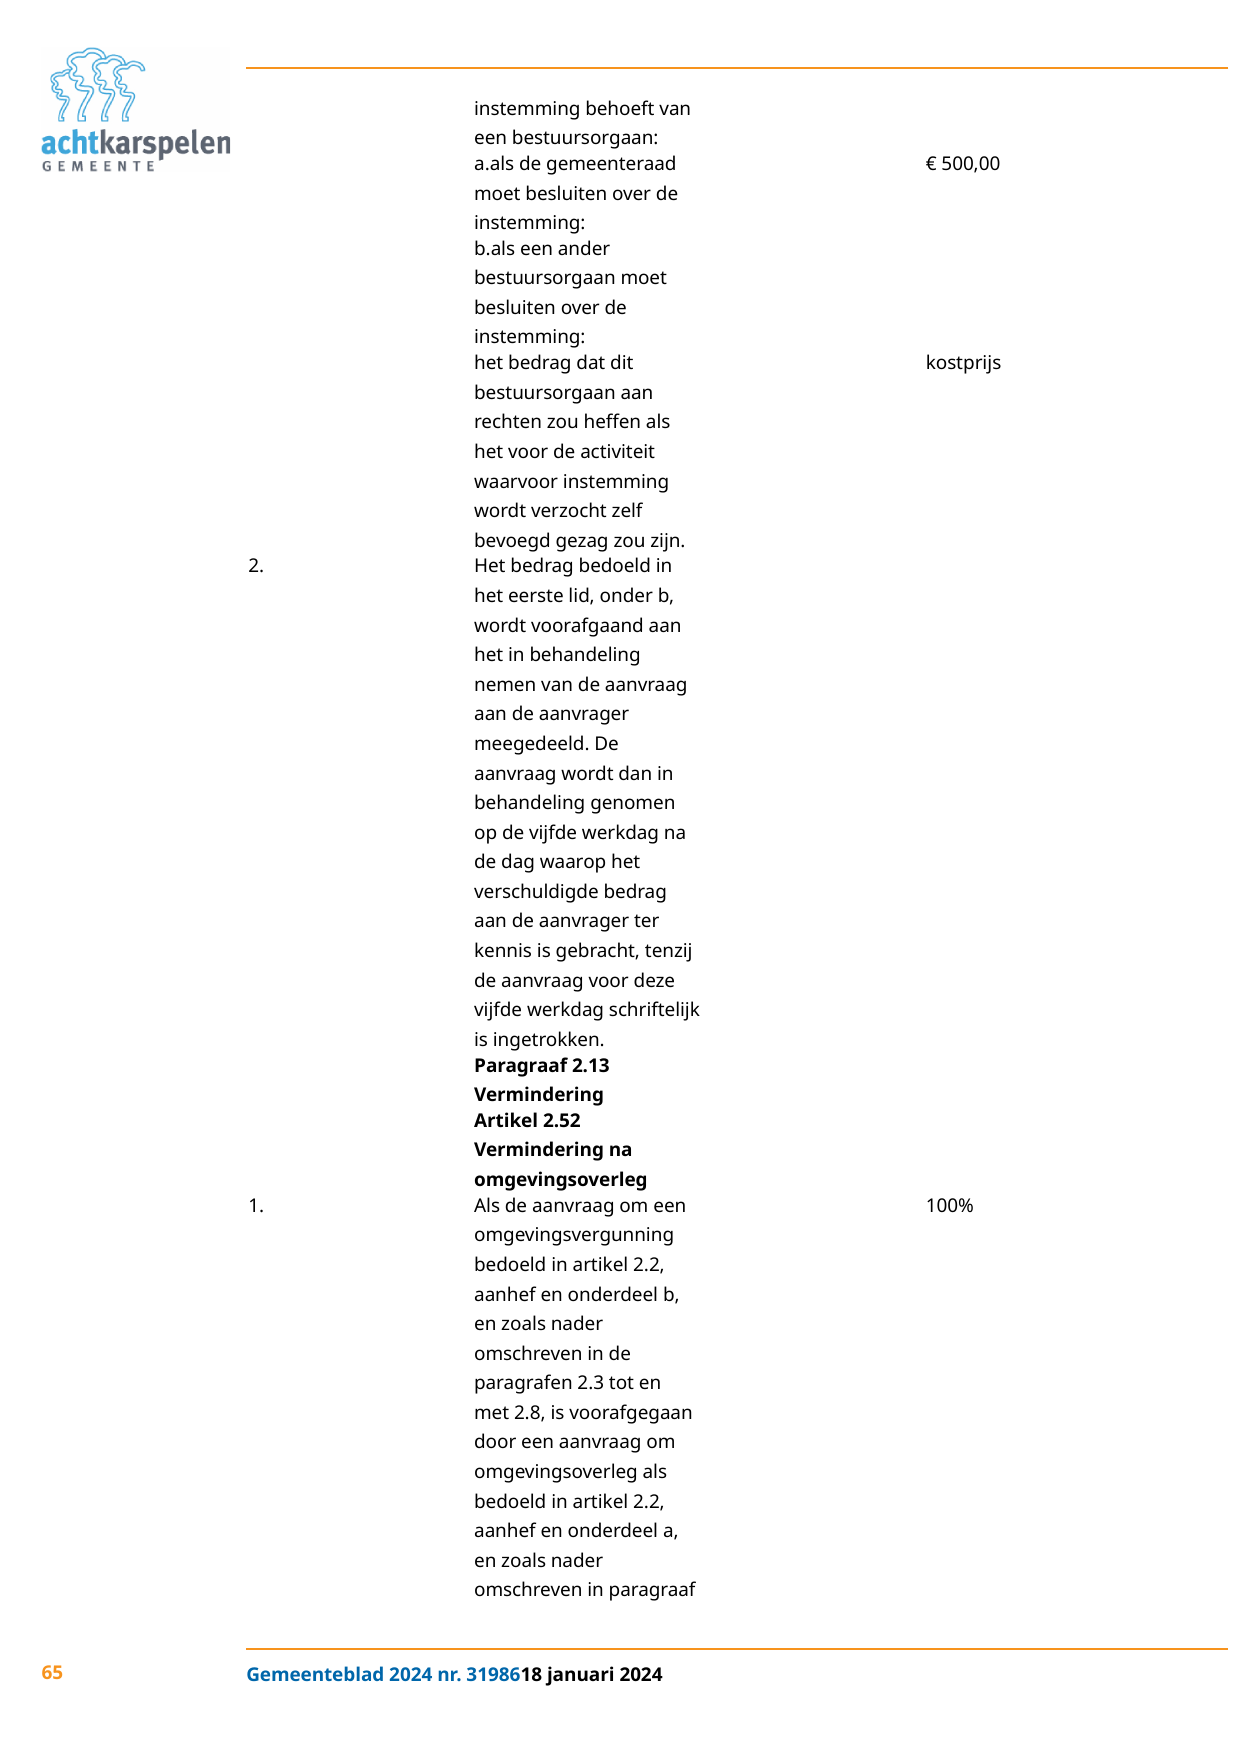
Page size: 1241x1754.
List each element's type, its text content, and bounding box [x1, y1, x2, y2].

table_cell Artikel 2.52 Vermindering na omgevingsoverleg [474, 1107, 700, 1192]
table_cell 2. [248, 553, 474, 1052]
table_cell kostprijs [926, 350, 1152, 553]
table_cell [926, 95, 1152, 150]
table_cell [700, 553, 926, 1052]
table_cell [926, 235, 1152, 349]
table_cell het bedrag dat dit bestuursorgaan aan rechten zou heffen als het voor de activiteit waarvoor instemming wordt verzocht zelf bevoegd gezag zou zijn. [474, 350, 700, 553]
table_cell [248, 1052, 474, 1107]
table_cell [926, 1107, 1152, 1192]
table_cell 1. [248, 1192, 474, 1602]
table_cell [926, 553, 1152, 1052]
table_cell [926, 1052, 1152, 1107]
table_cell [248, 150, 474, 235]
table_cell [700, 95, 926, 150]
table_cell € 500,00 [926, 150, 1152, 235]
table_cell [248, 350, 474, 553]
table_cell [700, 235, 926, 349]
table_cell [700, 350, 926, 553]
table_cell Paragraaf 2.13 Vermindering [474, 1052, 700, 1107]
table_cell [700, 1192, 926, 1602]
table_cell Het bedrag bedoeld in het eerste lid, onder b, wordt voorafgaand aan het in behandeling nemen van de aanvraag aan de aanvrager meegedeeld. De aanvraag wordt dan in behandeling genomen op de vijfde werkdag na de dag waarop het verschuldigde bedrag aan de aanvrager ter kennis is gebracht, tenzij de aanvraag voor deze vijfde werkdag schriftelijk is ingetrokken. [474, 553, 700, 1052]
table_cell Als de aanvraag om een omgevingsvergunning bedoeld in artikel 2.2, aanhef en onderdeel b, en zoals nader omschreven in de paragrafen 2.3 tot en met 2.8, is voorafgegaan door een aanvraag om omgevingsoverleg als bedoeld in artikel 2.2, aanhef en onderdeel a, en zoals nader omschreven in paragraaf [474, 1192, 700, 1602]
table_cell [248, 235, 474, 349]
table_cell [248, 1107, 474, 1192]
table_cell [700, 150, 926, 235]
table_cell b.als een ander bestuursorgaan moet besluiten over de instemming: [474, 235, 700, 349]
table_cell a.als de gemeenteraad moet besluiten over de instemming: [474, 150, 700, 235]
table_cell [700, 1052, 926, 1107]
table_cell [248, 95, 474, 150]
table_cell instemming behoeft van een bestuursorgaan: [474, 95, 700, 150]
picture [41, 47, 231, 172]
table_cell [700, 1107, 926, 1192]
table_cell 100% [926, 1192, 1152, 1602]
